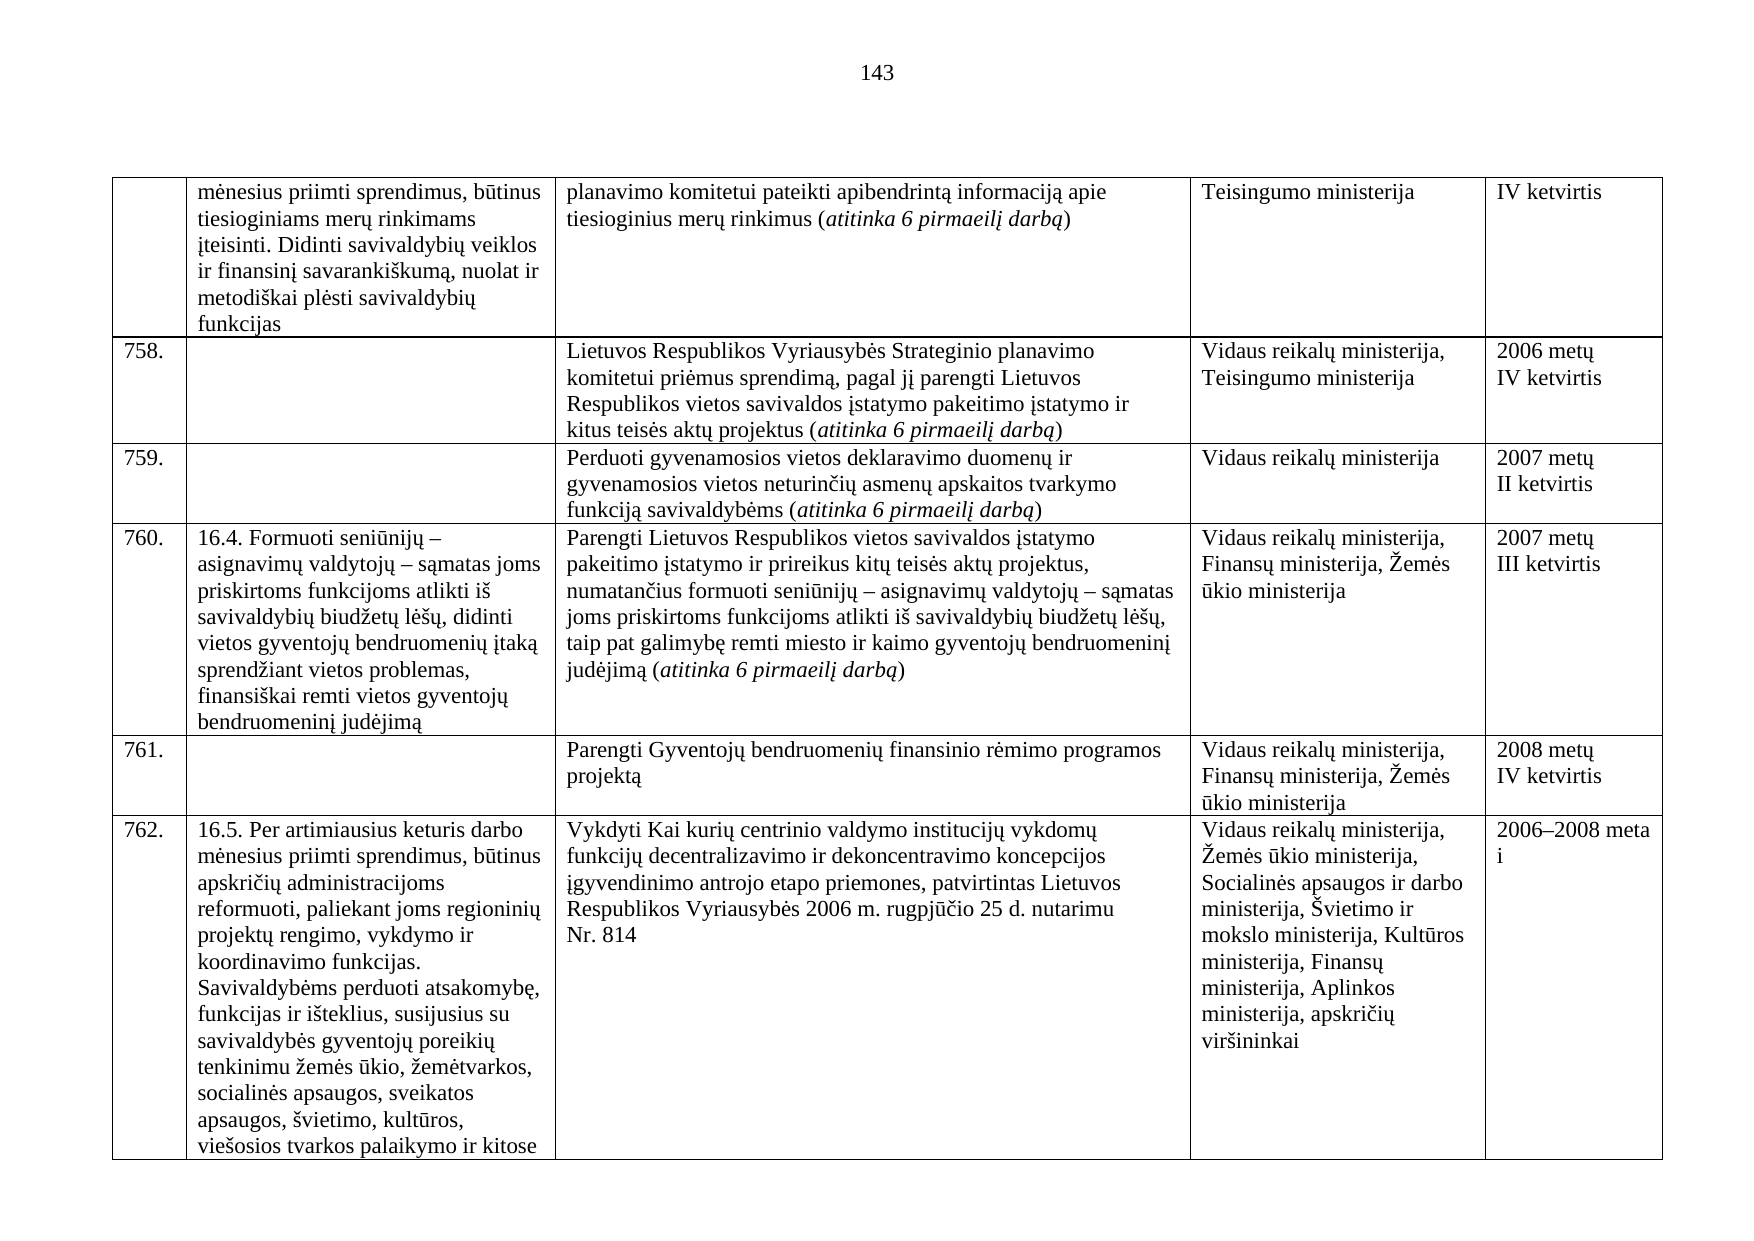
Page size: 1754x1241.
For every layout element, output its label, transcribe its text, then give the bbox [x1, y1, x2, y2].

table_cell Teisingumo ministerija [1191, 178, 1485, 336]
table_cell Vidaus reikalų ministerija, Žemės ūkio ministerija, Socialinės apsaugos ir darbo ministerija, Švietimo ir mokslo ministerija, Kultūros ministerija, Finansų ministerija, Aplinkos ministerija, apskričių viršininkai [1191, 816, 1485, 1158]
table_cell Vidaus reikalų ministerija, Finansų ministerija, Žemės ūkio ministerija [1191, 736, 1485, 815]
table_cell 758. [113, 338, 186, 443]
table_cell [187, 338, 555, 443]
table_cell [113, 178, 186, 336]
table_cell 761. [113, 736, 186, 815]
table_cell Vidaus reikalų ministerija [1191, 444, 1485, 523]
table_cell [187, 444, 555, 523]
table_cell 762. [113, 816, 186, 1158]
table_cell Vidaus reikalų ministerija, Teisingumo ministerija [1191, 338, 1485, 443]
table_cell 2008 metų IV ketvirtis [1486, 736, 1662, 815]
table_cell 16.4. Formuoti seniūnijų – asignavimų valdytojų – sąmatas joms priskirtoms funkcijoms atlikti iš savivaldybių biudžetų lėšų, didinti vietos gyventojų bendruomenių įtaką sprendžiant vietos problemas, finansiškai remti vietos gyventojų bendruomeninį judėjimą [187, 524, 555, 735]
table_cell Vykdyti Kai kurių centrinio valdymo institucijų vykdomų funkcijų decentralizavimo ir dekoncentravimo koncepcijos įgyvendinimo antrojo etapo priemones, patvirtintas Lietuvos Respublikos Vyriausybės 2006 m. rugpjūčio 25 d. nutarimu Nr. 814 [556, 816, 1190, 1158]
table_cell 760. [113, 524, 186, 735]
table_cell [187, 736, 555, 815]
table_cell IV ketvirtis [1486, 178, 1662, 336]
table_cell 2006 metų IV ketvirtis [1486, 338, 1662, 443]
table_cell 2007 metų II ketvirtis [1486, 444, 1662, 523]
table_cell Perduoti gyvenamosios vietos deklaravimo duomenų ir gyvenamosios vietos neturinčių asmenų apskaitos tvarkymo funkciją savivaldybėms (atitinka 6 pirmaeilį darbą) [556, 444, 1190, 523]
table_cell Parengti Gyventojų bendruomenių finansinio rėmimo programos projektą [556, 736, 1190, 815]
table_cell 759. [113, 444, 186, 523]
table_cell Vidaus reikalų ministerija, Finansų ministerija, Žemės ūkio ministerija [1191, 524, 1485, 735]
table_cell Lietuvos Respublikos Vyriausybės Strateginio planavimo komitetui priėmus sprendimą, pagal jį parengti Lietuvos Respublikos vietos savivaldos įstatymo pakeitimo įstatymo ir kitus teisės aktų projektus (atitinka 6 pirmaeilį darbą) [556, 338, 1190, 443]
table_cell 2007 metų III ketvirtis [1486, 524, 1662, 735]
table_cell mėnesius priimti sprendimus, būtinus tiesioginiams merų rinkimams įteisinti. Didinti savivaldybių veiklos ir finansinį savarankiškumą, nuolat ir metodiškai plėsti savivaldybių funkcijas [187, 178, 555, 336]
table_cell 16.5. Per artimiausius keturis darbo mėnesius priimti sprendimus, būtinus apskričių administracijoms reformuoti, paliekant joms regioninių projektų rengimo, vykdymo ir koordinavimo funkcijas. Savivaldybėms perduoti atsakomybę, funkcijas ir išteklius, susijusius su savivaldybės gyventojų poreikių tenkinimu žemės ūkio, žemėtvarkos, socialinės apsaugos, sveikatos apsaugos, švietimo, kultūros, viešosios tvarkos palaikymo ir kitose [187, 816, 555, 1158]
table_cell planavimo komitetui pateikti apibendrintą informaciją apie tiesioginius merų rinkimus (atitinka 6 pirmaeilį darbą) [556, 178, 1190, 336]
table_cell Parengti Lietuvos Respublikos vietos savivaldos įstatymo pakeitimo įstatymo ir prireikus kitų teisės aktų projektus, numatančius formuoti seniūnijų – asignavimų valdytojų – sąmatas joms priskirtoms funkcijoms atlikti iš savivaldybių biudžetų lėšų, taip pat galimybę remti miesto ir kaimo gyventojų bendruomeninį judėjimą (atitinka 6 pirmaeilį darbą) [556, 524, 1190, 735]
table_cell 2006–2008 metai [1486, 816, 1662, 1158]
